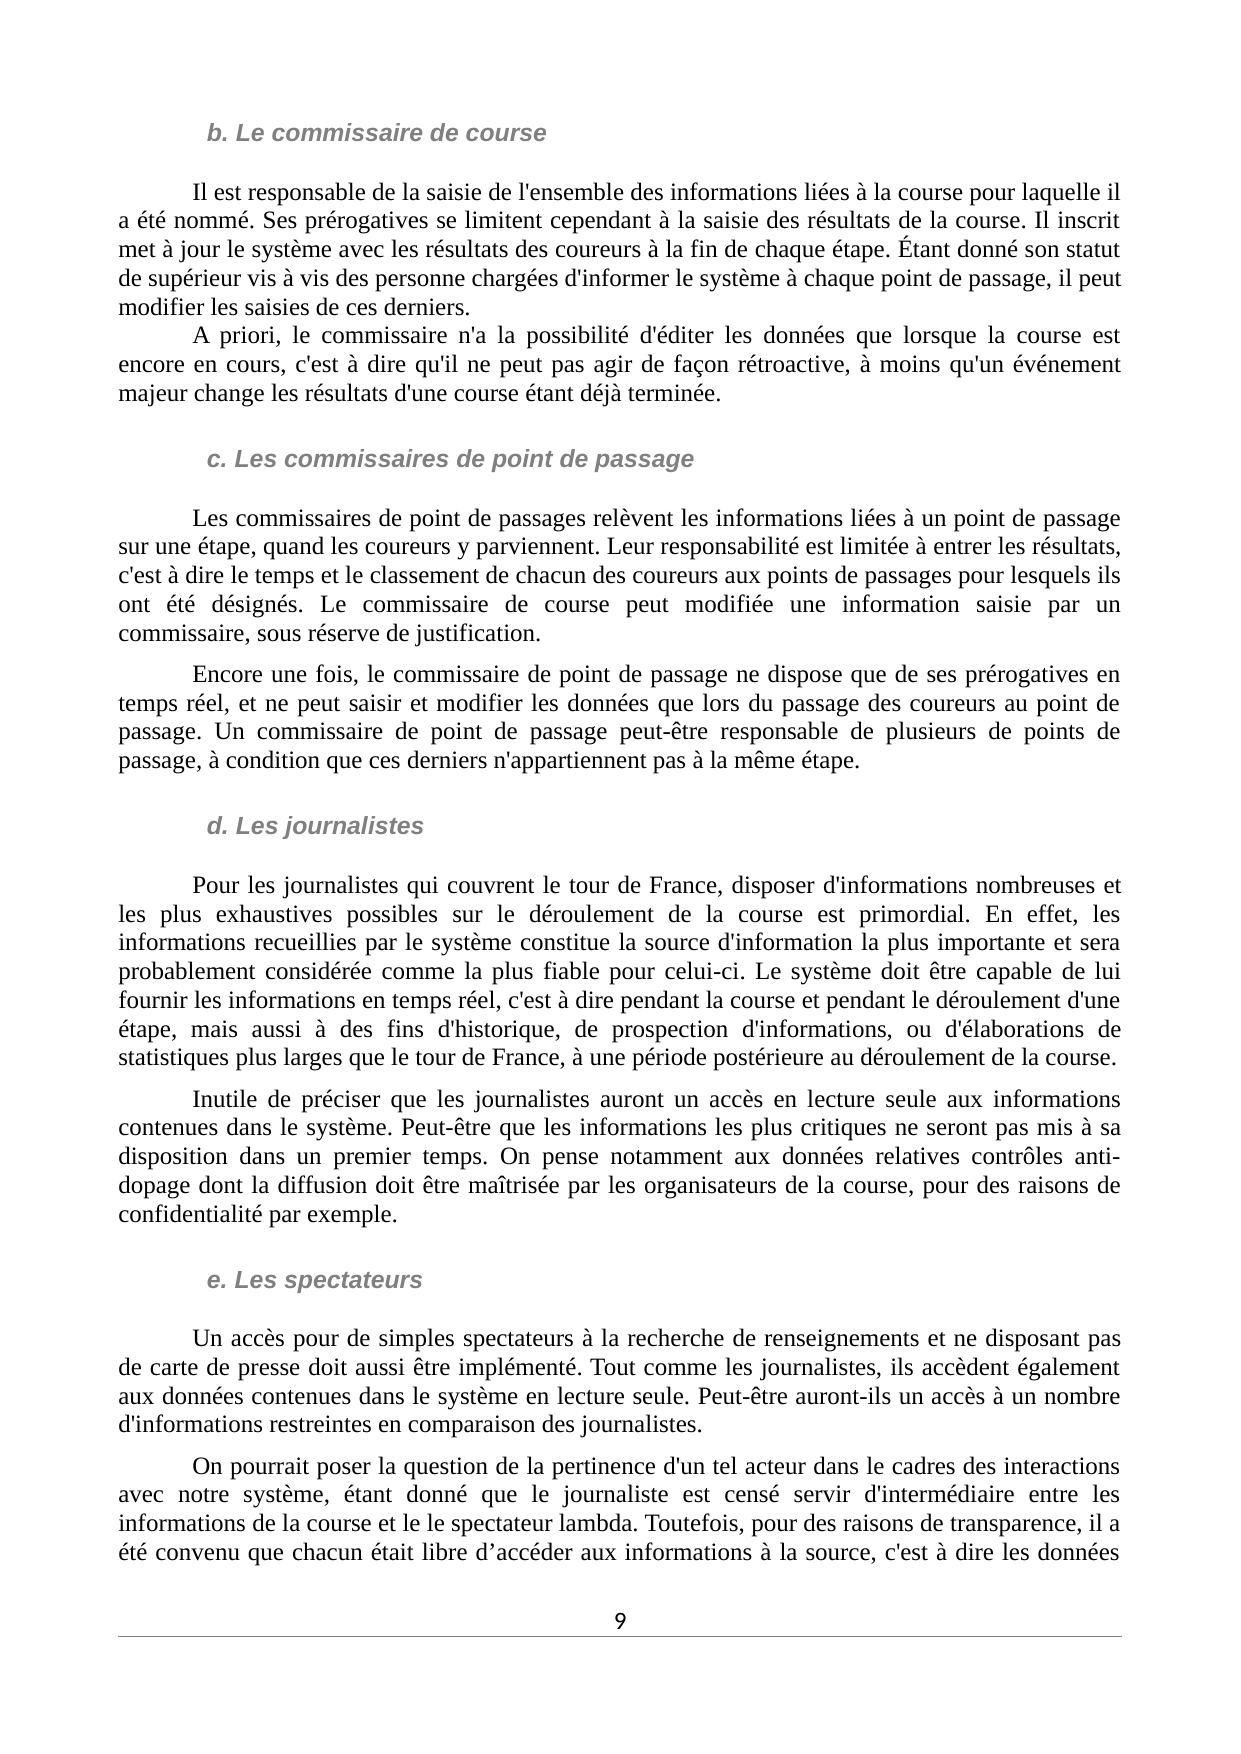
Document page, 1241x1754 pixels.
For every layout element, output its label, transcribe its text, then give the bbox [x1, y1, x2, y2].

subtitle Le commissaire de course [207, 118, 1122, 147]
subtitle Les spectateurs [207, 1265, 1122, 1293]
subtitle Les journalistes [207, 811, 1122, 840]
text A priori, le commissaire n'a la possibilité d'éditer les données que lorsque la course est encore en cours, c'est à dire qu'il ne peut pas agir de façon rétroactive, à moins qu'un événement majeur change les résultats d'une course étant déjà terminée. [118, 321, 1122, 407]
text Les commissaires de point de passages relèvent les informations liées à un point de passage sur une étape, quand les coureurs y parviennent. Leur responsabilité est limitée à entrer les résultats, c'est à dire le temps et le classement de chacun des coureurs aux points de passages pour lesquels ils ont été désignés. Le commissaire de course peut modifiée une information saisie par un commissaire, sous réserve de justification. [118, 503, 1122, 646]
subtitle Les commissaires de point de passage [207, 444, 1122, 473]
text On pourrait poser la question de la pertinence d'un tel acteur dans le cadres des interactions avec notre système, étant donné que le journaliste est censé servir d'intermédiaire entre les informations de la course et le le spectateur lambda. Toutefois, pour des raisons de transparence, il a été convenu que chacun était libre d’accéder aux informations à la source, c'est à dire les données [118, 1451, 1122, 1566]
text Un accès pour de simples spectateurs à la recherche de renseignements et ne disposant pas de carte de presse doit aussi être implémenté. Tout comme les journalistes, ils accèdent également aux données contenues dans le système en lecture seule. Peut-être auront-ils un accès à un nombre d'informations restreintes en comparaison des journalistes. [118, 1323, 1122, 1438]
text Pour les journalistes qui couvrent le tour de France, disposer d'informations nombreuses et les plus exhaustives possibles sur le déroulement de la course est primordial. En effet, les informations recueillies par le système constitue la source d'information la plus importante et sera probablement considérée comme la plus fiable pour celui-ci. Le système doit être capable de lui fournir les informations en temps réel, c'est à dire pendant la course et pendant le déroulement d'une étape, mais aussi à des fins d'historique, de prospection d'informations, ou d'élaborations de statistiques plus larges que le tour de France, à une période postérieure au déroulement de la course. [118, 870, 1122, 1071]
text Encore une fois, le commissaire de point de passage ne dispose que de ses prérogatives en temps réel, et ne peut saisir et modifier les données que lors du passage des coureurs au point de passage. Un commissaire de point de passage peut-être responsable de plusieurs de points de passage, à condition que ces derniers n'appartiennent pas à la même étape. [118, 659, 1122, 774]
text Inutile de préciser que les journalistes auront un accès en lecture seule aux informations contenues dans le système. Peut-être que les informations les plus critiques ne seront pas mis à sa disposition dans un premier temps. On pense notamment aux données relatives contrôles anti-dopage dont la diffusion doit être maîtrisée par les organisateurs de la course, pour des raisons de confidentialité par exemple. [118, 1084, 1122, 1227]
text Il est responsable de la saisie de l'ensemble des informations liées à la course pour laquelle il a été nommé. Ses prérogatives se limitent cependant à la saisie des résultats de la course. Il inscrit met à jour le système avec les résultats des coureurs à la fin de chaque étape. Étant donné son statut de supérieur vis à vis des personne chargées d'informer le système à chaque point de passage, il peut modifier les saisies de ces derniers. [118, 177, 1122, 321]
